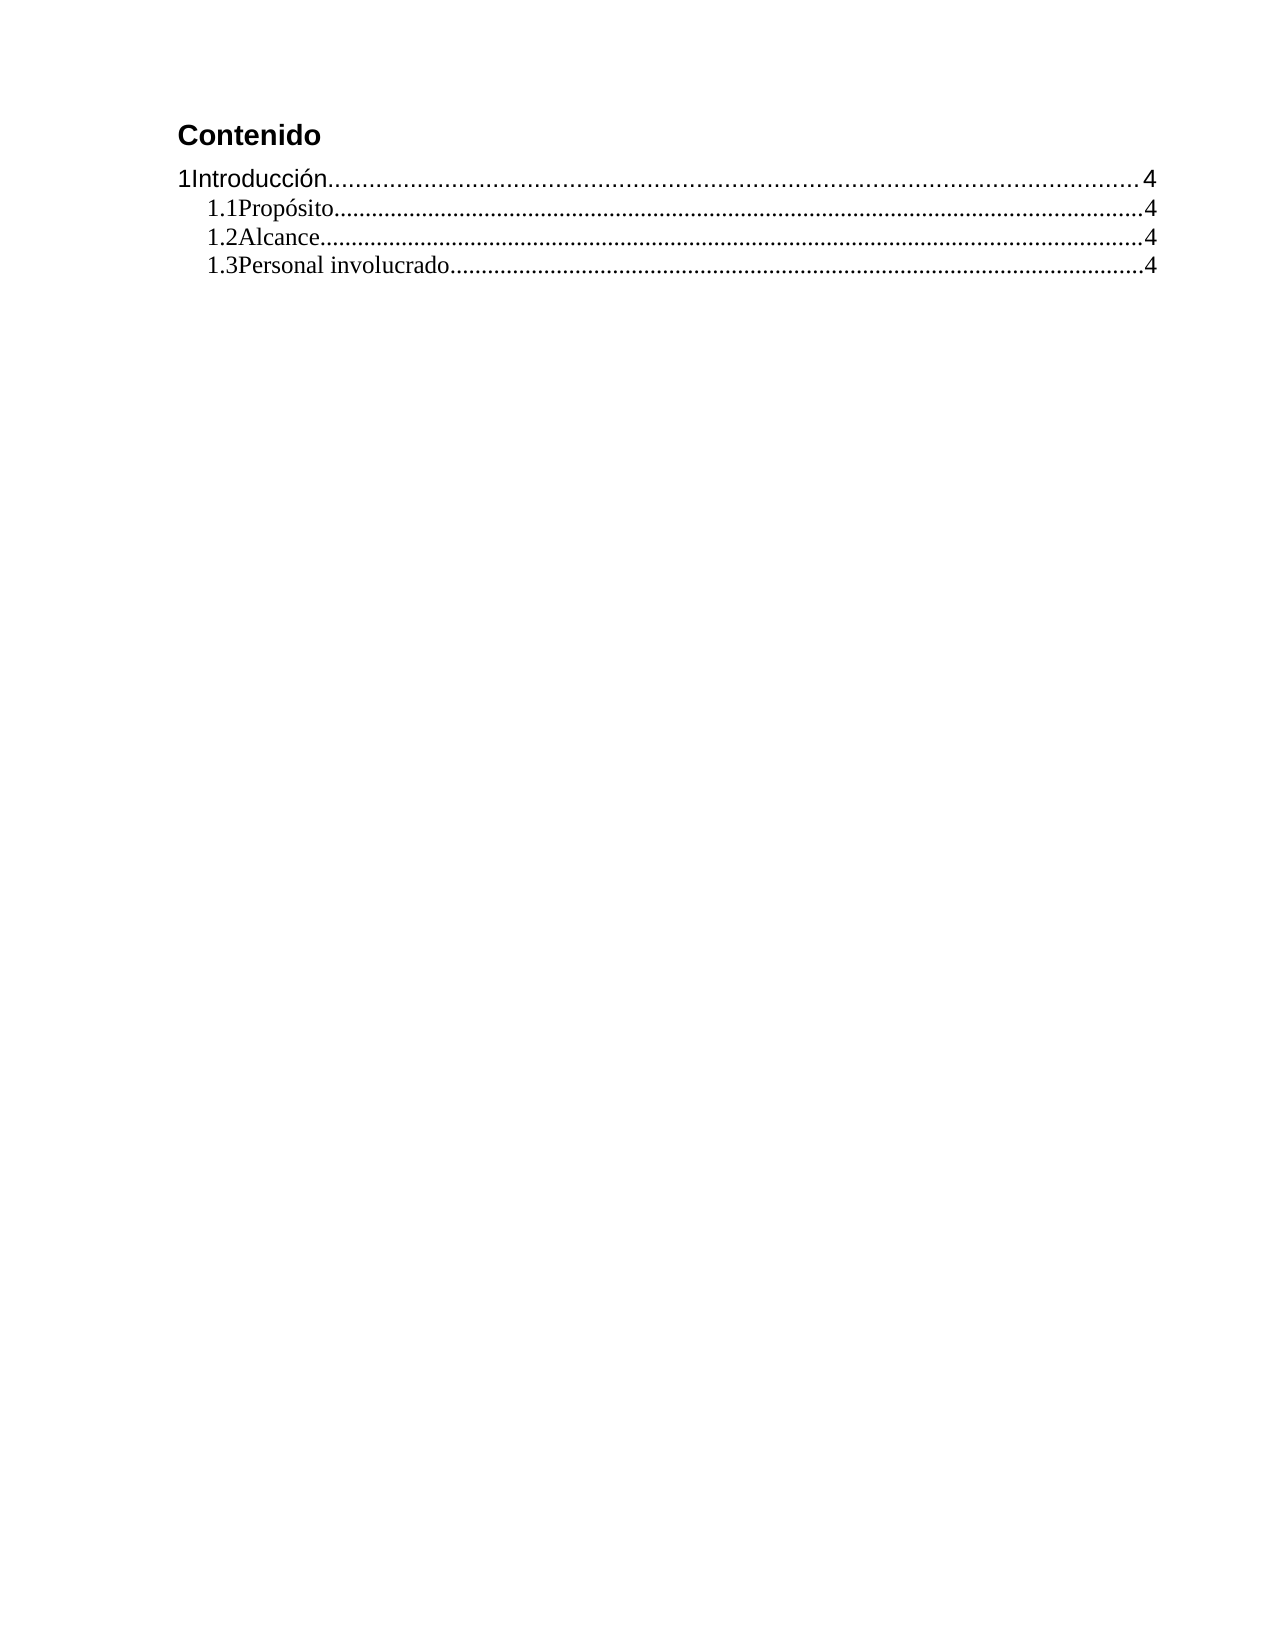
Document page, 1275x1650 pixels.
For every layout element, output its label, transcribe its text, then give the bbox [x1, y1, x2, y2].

text 1.3Personal involucrado 4 [207, 250, 1157, 279]
text 1Introducción 4 [177, 164, 1157, 193]
subtitle Contenido [177, 118, 1157, 152]
text 1.1Propósito 4 [207, 193, 1157, 222]
text 1.2Alcance 4 [207, 222, 1157, 250]
